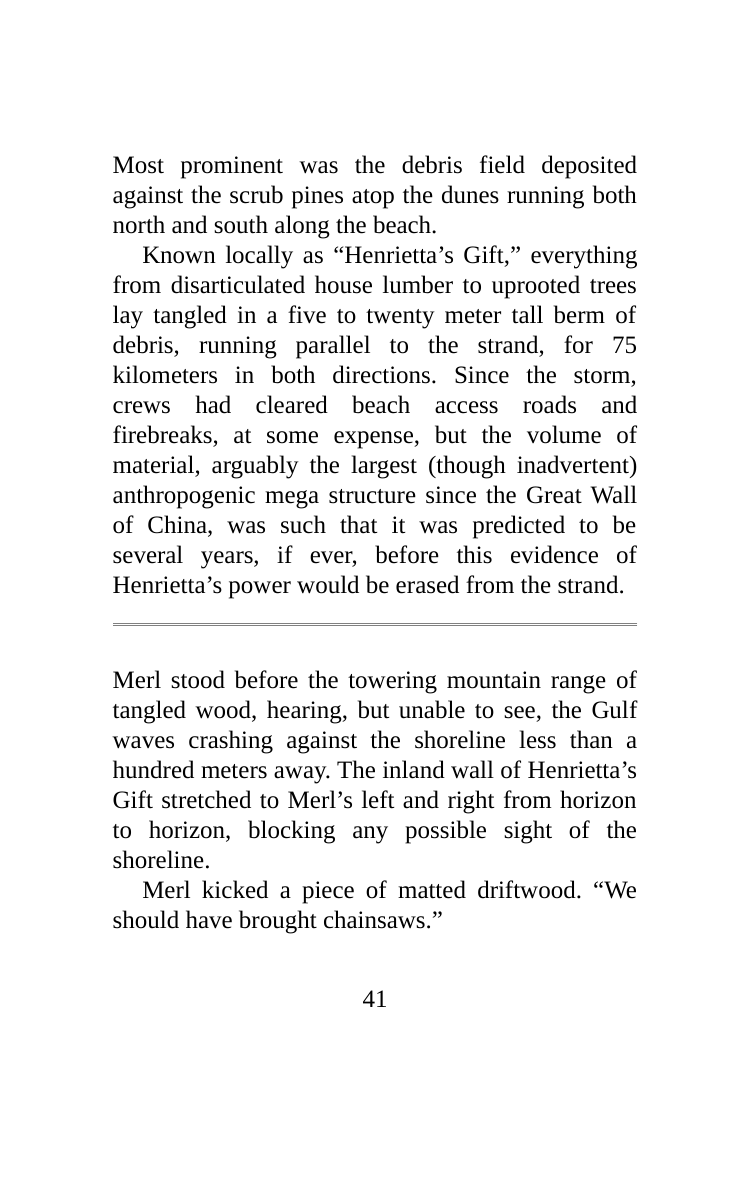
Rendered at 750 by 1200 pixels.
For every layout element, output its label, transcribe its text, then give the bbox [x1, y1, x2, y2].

text Most prominent was the debris field deposited against the scrub pines atop the dunes running both north and south along the beach. [112, 150, 637, 240]
text Merl kicked a piece of matted driftwood. “We should have brought chainsaws.” [112, 874, 637, 934]
text Known locally as “Henrietta’s Gift,” everything from disarticulated house lumber to uprooted trees lay tangled in a five to twenty meter tall berm of debris, running parallel to the strand, for 75 kilometers in both directions. Since the storm, crews had cleared beach access roads and firebreaks, at some expense, but the volume of material, arguably the largest (though inadvertent) anthropogenic mega structure since the Great Wall of China, was such that it was predicted to be several years, if ever, before this evidence of Henrietta’s power would be erased from the strand. [112, 240, 637, 600]
text Merl stood before the towering mountain range of tangled wood, hearing, but unable to see, the Gulf waves crashing against the shoreline less than a hundred meters away. The inland wall of Henrietta’s Gift stretched to Merl’s left and right from horizon to horizon, blocking any possible sight of the shoreline. [112, 664, 637, 874]
